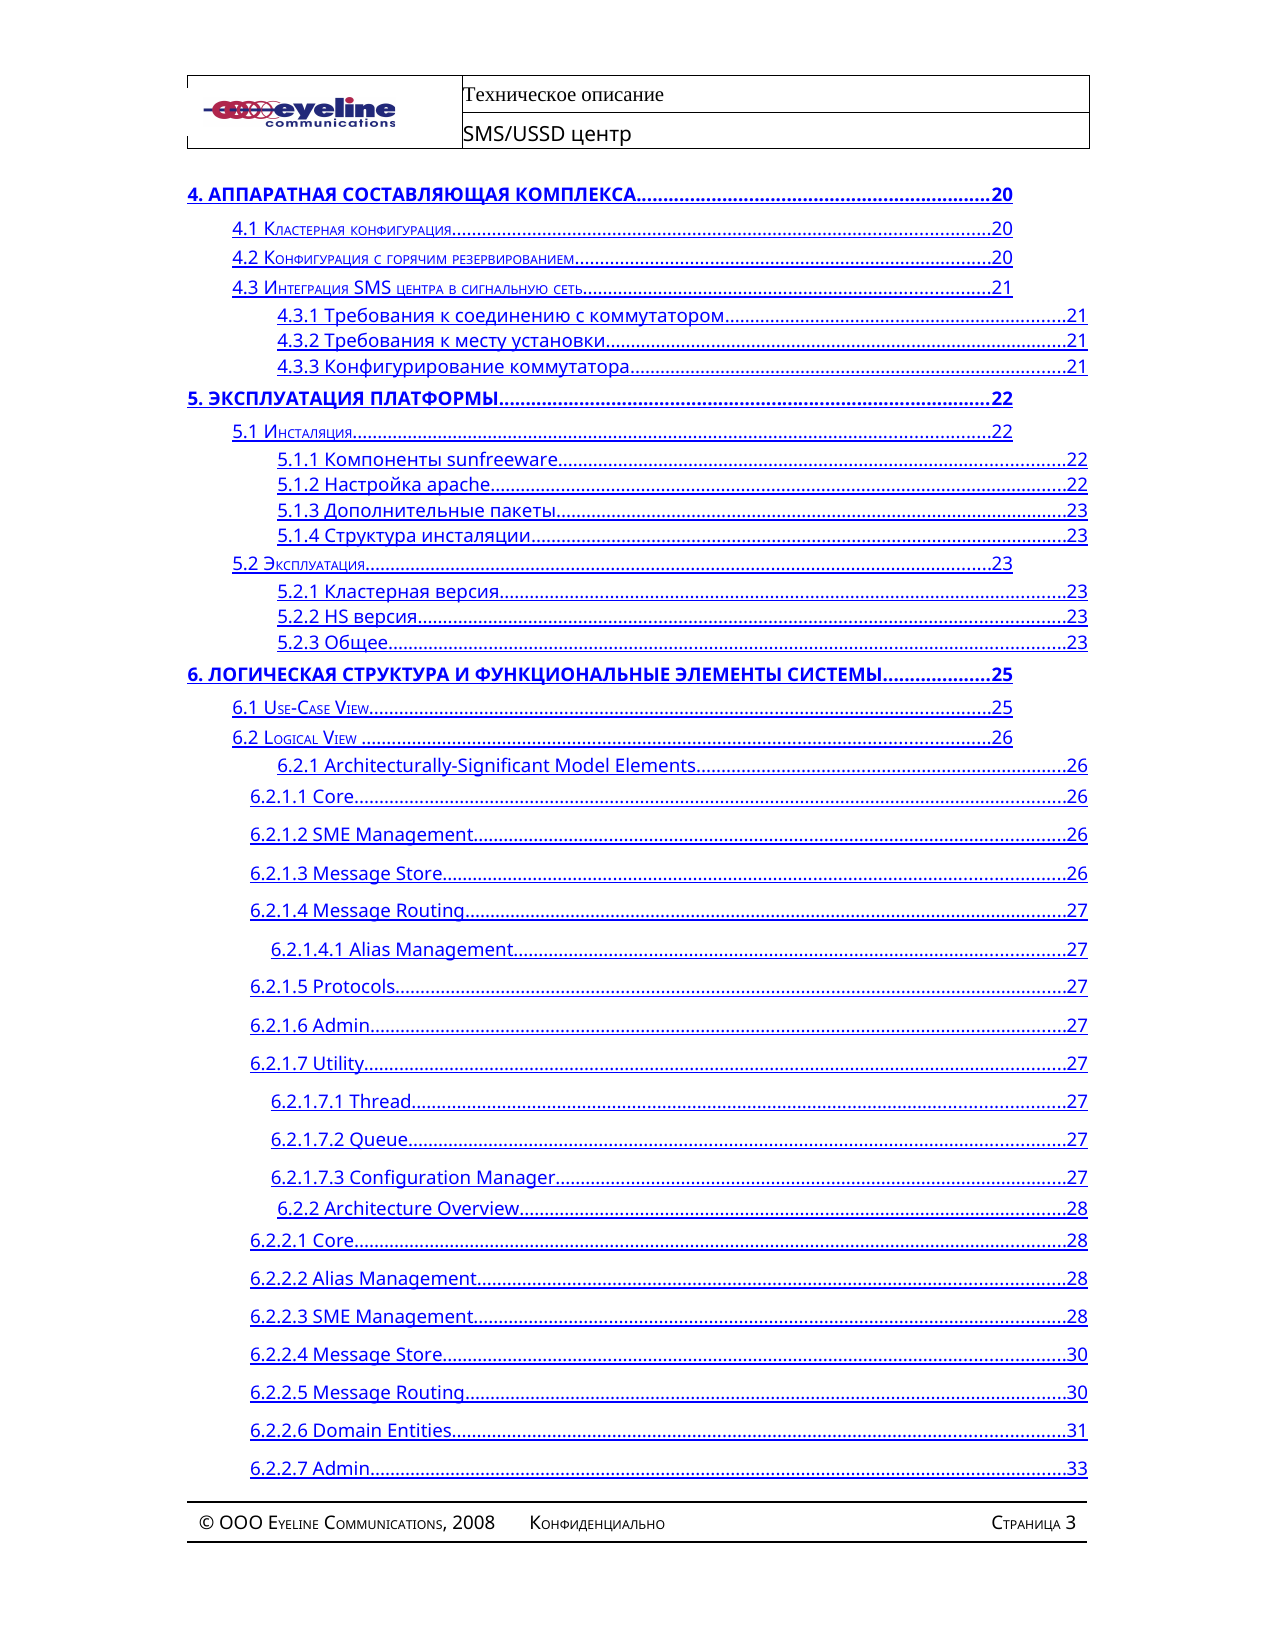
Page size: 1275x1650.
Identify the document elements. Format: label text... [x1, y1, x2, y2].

text 6.2.1.4 Message Routing 27 [250, 898, 1088, 919]
text 5.2.1 Кластерная версия 23 [277, 578, 1088, 600]
text 6.2.1.2 SME Management 26 [250, 822, 1088, 843]
text 4.3.1 Требования к соединению с коммутатором 21 [277, 302, 1088, 324]
text 6.2.1.3 Message Store 26 [250, 860, 1088, 882]
text 6.2.1 Architecturally-Significant Model Elements 26 [277, 752, 1088, 774]
text 4.2 Конфигурация с горячим резервированием 20 [232, 245, 1013, 266]
text 4.3 Интеграция SMS центра в сигнальную сеть 21 [232, 274, 1013, 296]
text 6.2.2 Architecture Overview 28 [277, 1196, 1088, 1217]
text 6.2.1.7 Utility 27 [250, 1050, 1088, 1072]
text 5.2.2 HS версия 23 [277, 603, 1088, 625]
text 4.3.2 Требования к месту установки 21 [277, 327, 1088, 349]
text 6.2.2.5 Message Routing 30 [250, 1379, 1088, 1401]
text 6.2.2.2 Alias Management 28 [250, 1266, 1088, 1287]
text 5.2 Эксплуатация 23 [232, 550, 1013, 572]
text 4.1 Кластерная конфигурация 20 [232, 215, 1013, 237]
text 6.2.2.3 SME Management 28 [250, 1303, 1088, 1325]
text 6.2.2.1 Core 28 [250, 1227, 1088, 1249]
text 5.1.4 Структура инсталяции 23 [277, 523, 1088, 544]
picture [203, 97, 396, 127]
text 6.2.2.6 Domain Entities 31 [250, 1418, 1088, 1439]
text 5.2.3 Общее 23 [277, 629, 1088, 651]
text 6. Логическая структура и функциональные элементы системы 25 [187, 661, 1013, 683]
text 4.3.3 Конфигурирование коммутатора 21 [277, 353, 1088, 375]
text 6.2.1.6 Admin 27 [250, 1012, 1088, 1034]
text 6.2.1.5 Protocols 27 [250, 974, 1088, 996]
text 5.1.1 Компоненты sunfreeware 22 [277, 446, 1088, 468]
text 6.2 Logical View 26 [232, 724, 1013, 746]
text 5. Эксплуатация платформы 22 [187, 385, 1013, 407]
text 6.2.2.7 Admin 33 [250, 1456, 1088, 1477]
text 5.1.3 Дополнительные пакеты 23 [277, 497, 1088, 519]
text 6.2.1.7.3 Configuration Manager 27 [271, 1164, 1088, 1186]
text 6.2.1.1 Core 26 [250, 784, 1088, 806]
text 6.2.2.4 Message Store 30 [250, 1342, 1088, 1363]
text 5.1.2 Настройка apache 22 [277, 472, 1088, 493]
text 4. Аппаратная составляющая комплекса 20 [187, 181, 1013, 203]
text 6.2.1.4.1 Alias Management 27 [271, 936, 1088, 958]
text 6.2.1.7.1 Thread 27 [271, 1088, 1088, 1110]
text 5.1 Инсталяция 22 [232, 419, 1013, 440]
text 6.1 Use-Case View 25 [232, 695, 1013, 716]
text 6.2.1.7.2 Queue 27 [271, 1126, 1088, 1148]
